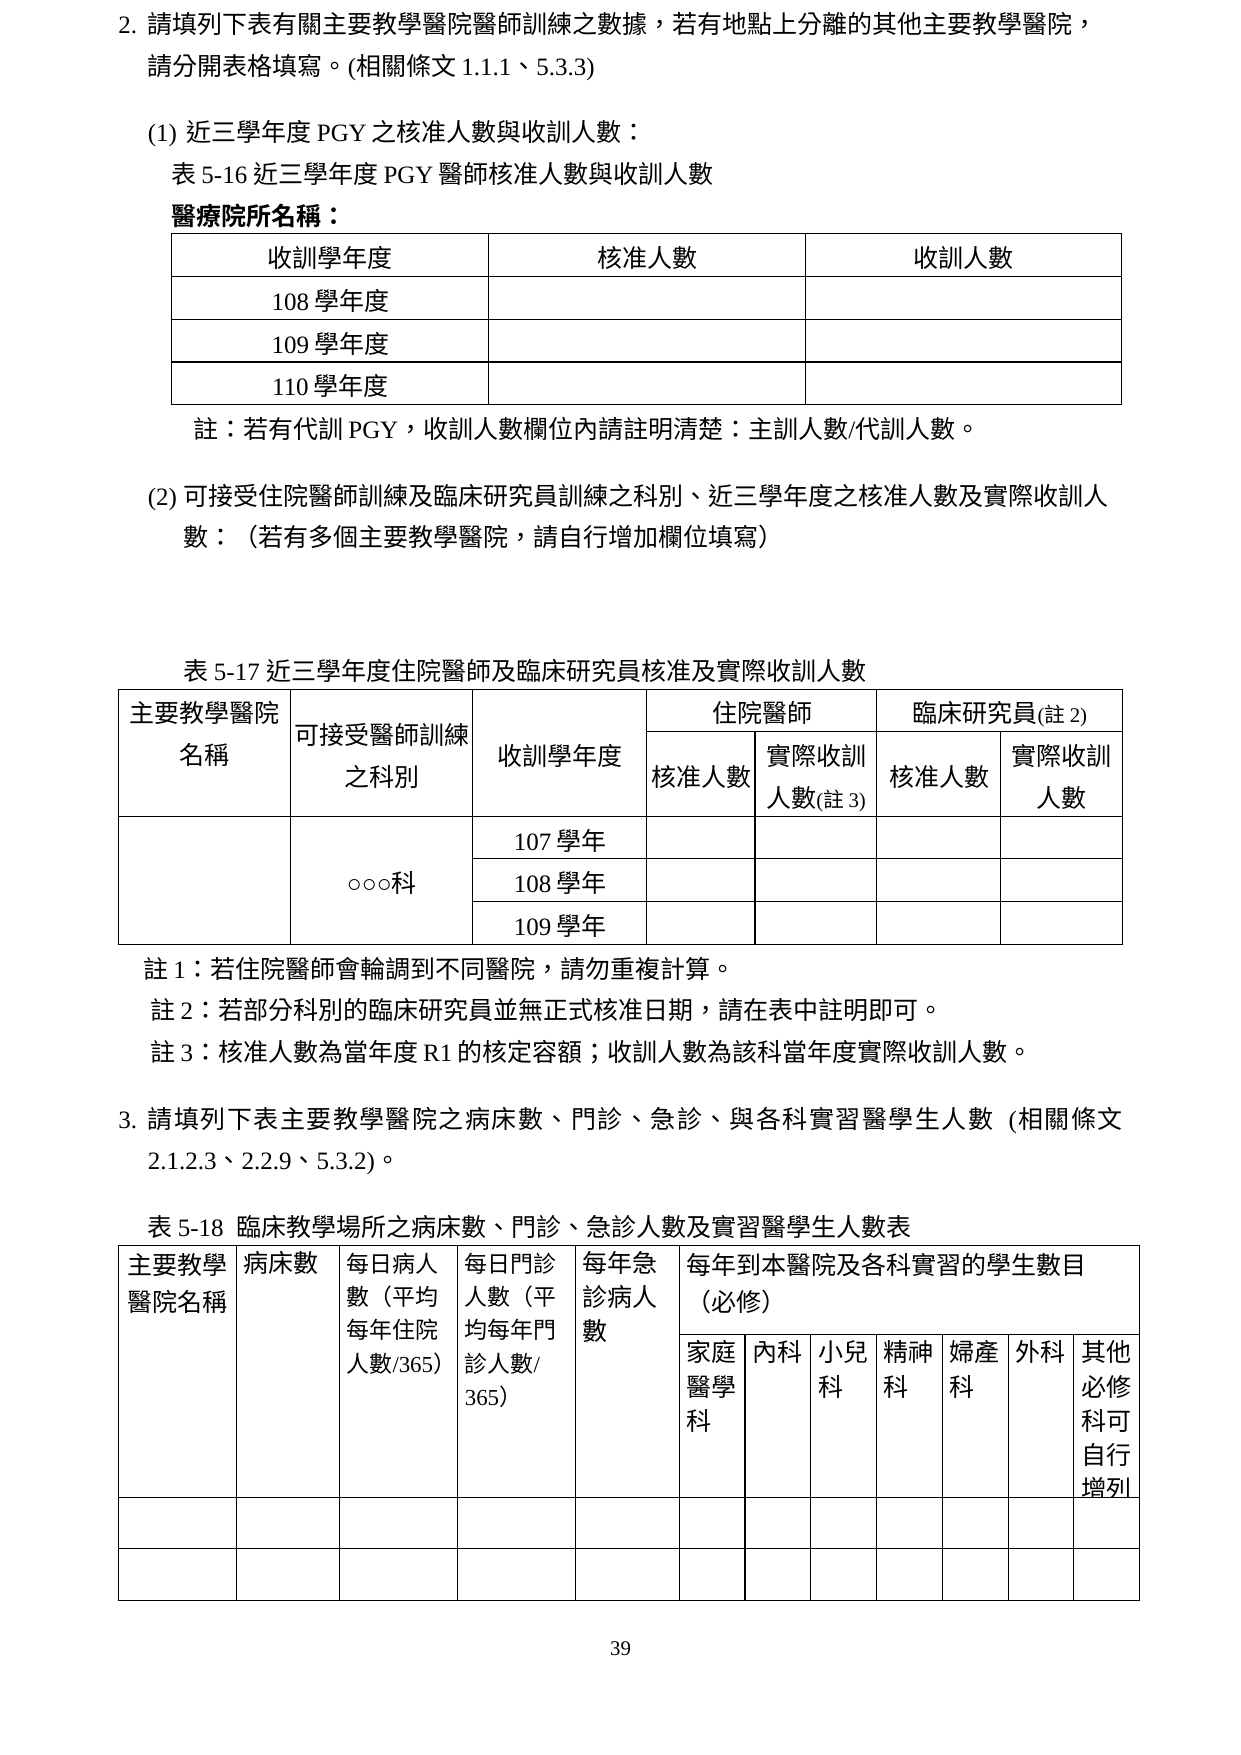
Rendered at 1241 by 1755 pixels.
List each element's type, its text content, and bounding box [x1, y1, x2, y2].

text 表5-18 臨床教學場所之病床數、門診、急診人數及實習醫學生人數表 [148, 1203, 1122, 1245]
table_cell 其他必修科可自行 增列 [1074, 1335, 1139, 1497]
table_cell [746, 1549, 810, 1599]
table_cell [647, 817, 754, 858]
table_cell [340, 1549, 457, 1599]
table_header 每年到本醫院及各科實習的學生數目 （必修） [680, 1246, 1139, 1334]
text 註1：若住院醫師會輪調到不同醫院，請勿重複計算。 [118, 945, 1122, 986]
table_cell [458, 1549, 575, 1599]
table_cell [1074, 1498, 1139, 1548]
table_cell [237, 1549, 339, 1599]
table_cell 110學年度 [172, 363, 488, 404]
table_header 主要教學醫院名稱 [119, 690, 290, 816]
table_cell 內科 [746, 1335, 810, 1497]
table_cell [119, 1498, 236, 1548]
table_cell [1009, 1498, 1073, 1548]
list 請填列下表主要教學醫院之病床數、門診、急診、與各科實習醫學生人數 (相關條文2.1.2.3、2.2.9、5.3.2)。 [118, 1095, 1122, 1178]
table_header 收訓學年度 [172, 234, 488, 276]
table_cell [877, 1498, 942, 1548]
table_cell [1001, 902, 1122, 944]
list 可接受住院醫師訓練及臨床研究員訓練之科別、近三學年度之核准人數及實際收訓人數：（若有多個主要教學醫院，請自行增加欄位填寫） [148, 472, 1122, 555]
table_cell [811, 1549, 876, 1599]
table_header 每年急 診病人數 [576, 1246, 679, 1497]
table_header 核准人數 [489, 234, 805, 276]
list 請填列下表有關主要教學醫院醫師訓練之數據，若有地點上分離的其他主要教學醫院，請分開表格填寫。(相關條文1.1.1、5.3.3) [118, 0, 1122, 83]
table_cell [746, 1498, 810, 1548]
table_cell [756, 902, 876, 944]
table_cell 小兒科 [811, 1335, 876, 1497]
text 註：若有代訓PGY，收訓人數欄位內請註明清楚：主訓人數/代訓人數。 [118, 405, 1122, 447]
table_cell [489, 320, 805, 361]
table_header 收訓學年度 [473, 690, 646, 816]
text 註2：若部分科別的臨床研究員並無正式核准日期，請在表中註明即可。 [150, 986, 1122, 1028]
table_cell 外科 [1009, 1335, 1073, 1497]
table_cell [1001, 859, 1122, 901]
table_header 每日病人數（平均每年住院人數/365） [340, 1246, 457, 1497]
table_cell 108學年 [473, 859, 646, 901]
table_cell [489, 277, 805, 319]
table_cell [1001, 817, 1122, 858]
list 近三學年度PGY之核准人數與收訓人數： [148, 108, 1122, 150]
table_cell 107學年 [473, 817, 646, 858]
table_header 臨床研究員(註2) [877, 690, 1122, 731]
table_cell [806, 320, 1121, 361]
table_cell 婦產科 [943, 1335, 1008, 1497]
table_cell [576, 1498, 679, 1548]
table_cell [943, 1498, 1008, 1548]
table_cell [680, 1549, 744, 1599]
table_cell [489, 363, 805, 404]
table_header 收訓人數 [806, 234, 1121, 276]
text 表5-17 近三學年度住院醫師及臨床研究員核准及實際收訓人數 [184, 647, 1122, 688]
table_cell [943, 1549, 1008, 1599]
table_cell [458, 1498, 575, 1548]
table_cell [877, 859, 1000, 901]
table_cell [647, 859, 754, 901]
table_cell [877, 817, 1000, 858]
table_cell [877, 1549, 942, 1599]
text 表5-16 近三學年度PGY醫師核准人數與收訓人數 [171, 150, 1122, 192]
table_cell [806, 363, 1121, 404]
table_cell 109學年 [473, 902, 646, 944]
table_header 每日門診人數（平均每年門診人數/365） [458, 1246, 575, 1497]
table_cell [647, 902, 754, 944]
table_cell 109學年度 [172, 320, 488, 361]
table_cell [756, 817, 876, 858]
table_cell [576, 1549, 679, 1599]
table_cell [237, 1498, 339, 1548]
table_cell [119, 1334, 236, 1497]
table_cell 108學年度 [172, 277, 488, 319]
table_cell 核准人數 [647, 732, 754, 816]
table_cell [680, 1498, 744, 1548]
table_cell 家庭醫學科 [680, 1335, 744, 1497]
table_cell [756, 859, 876, 901]
table_header 病床數 [237, 1246, 339, 1497]
table_cell [340, 1498, 457, 1548]
table_cell [1074, 1549, 1139, 1599]
table_cell ○○○科 [291, 817, 472, 944]
table_cell 實際收訓人數 [1001, 732, 1122, 816]
table_cell [1009, 1549, 1073, 1599]
table_header 住院醫師 [647, 690, 876, 731]
text 醫療院所名稱： [171, 192, 1122, 233]
table_cell 實際收訓人數(註3) [756, 732, 876, 816]
table_cell [811, 1498, 876, 1548]
table_cell [877, 902, 1000, 944]
table_cell [119, 1549, 236, 1599]
table_cell 核准人數 [877, 732, 1000, 816]
text 註3：核准人數為當年度R1的核定容額；收訓人數為該科當年度實際收訓人數。 [150, 1028, 1122, 1070]
table_header 可接受醫師訓練之科別 [291, 690, 472, 816]
table_cell [806, 277, 1121, 319]
table_cell 精神科 [877, 1335, 942, 1497]
table_header 主要教學醫院名稱 [119, 1246, 236, 1334]
table_cell [119, 817, 290, 944]
